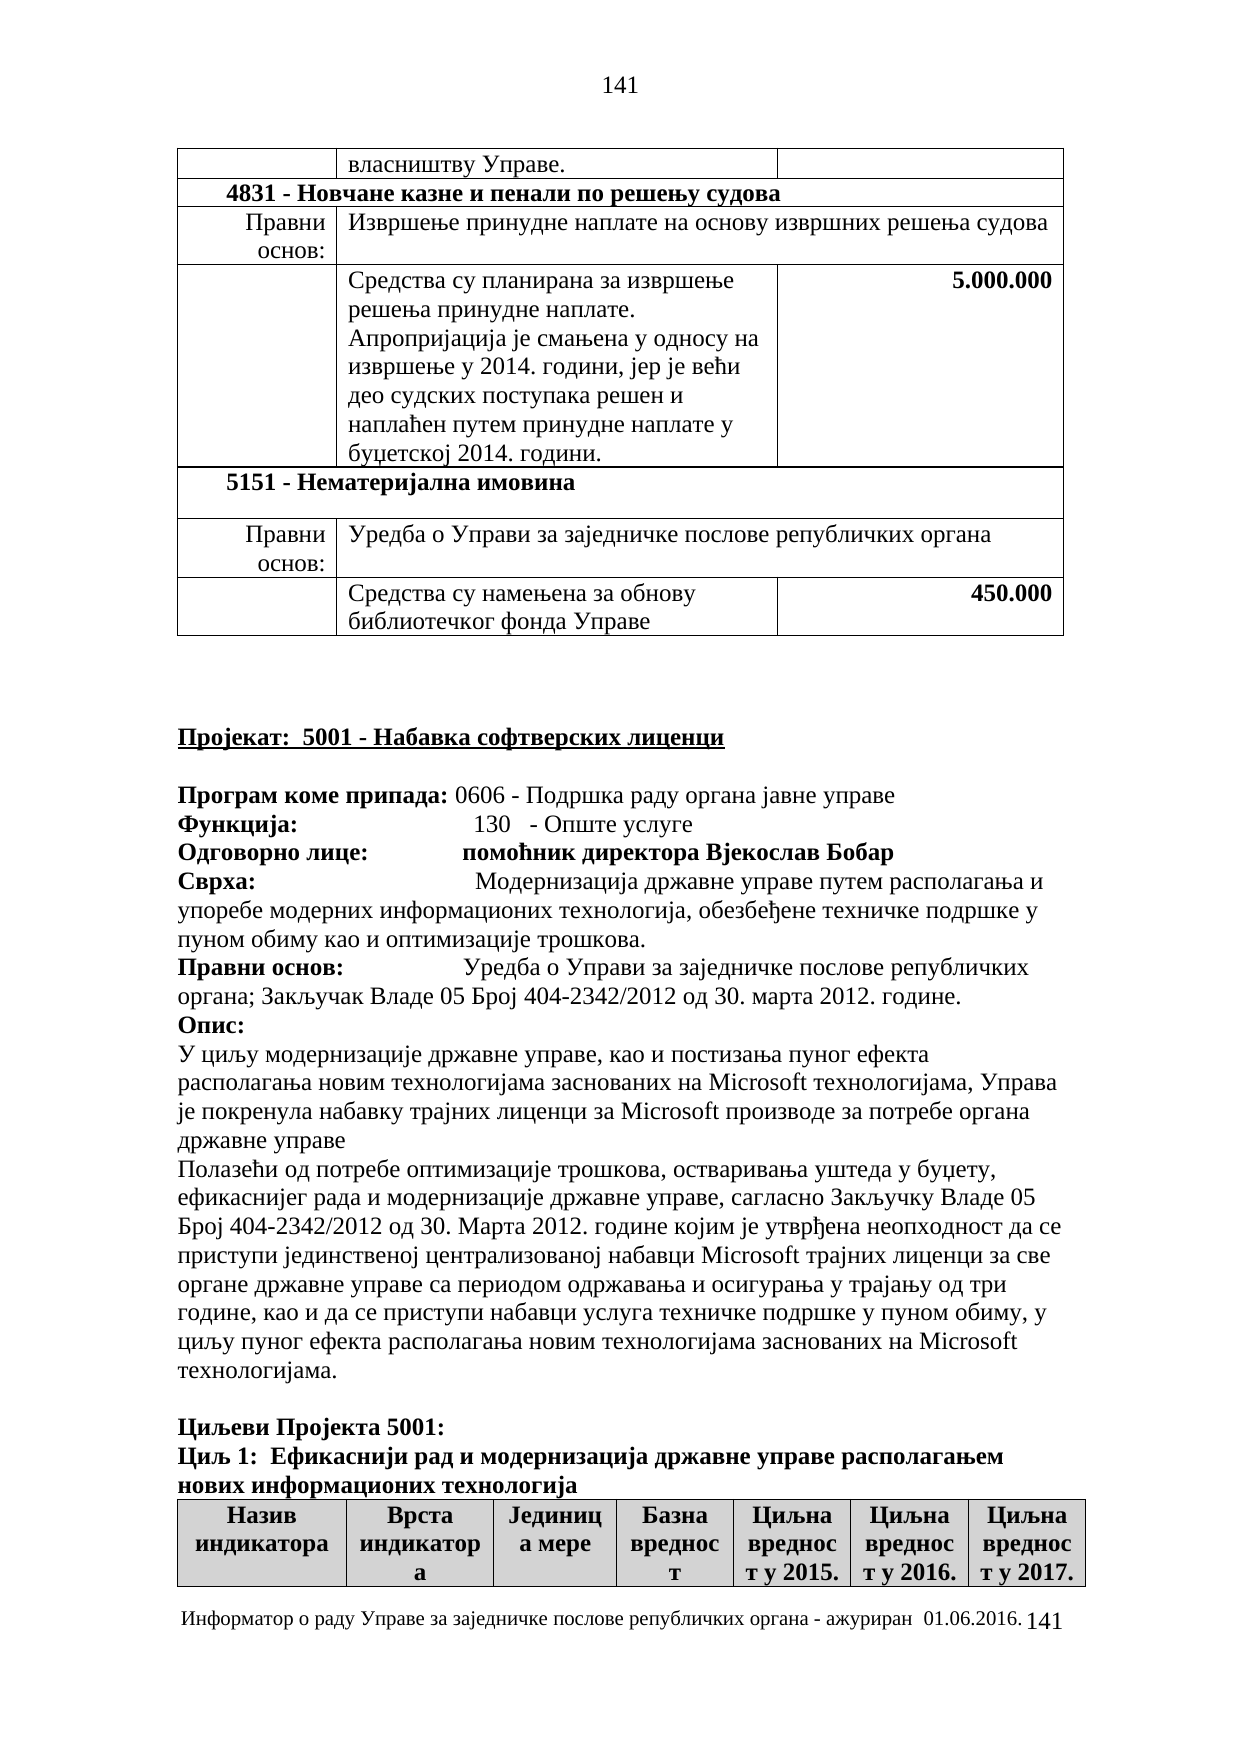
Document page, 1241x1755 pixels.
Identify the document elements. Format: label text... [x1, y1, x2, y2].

text Циљ 1: Ефикаснији рад и модернизација државне управе располагањем нових информационих технологија [177, 1441, 1063, 1499]
table_cell 5.000.000 [778, 265, 1063, 466]
table_cell Средства су намењена за обнову библиотечког фонда Управе [337, 578, 777, 635]
table_cell Уредба о Управи за заједничке послове републичких органа [337, 519, 1063, 577]
table_cell Правни основ: [178, 519, 336, 577]
text Пројекат: 5001 - Набавка софтверских лиценци [177, 694, 1063, 751]
table_cell [178, 578, 336, 635]
table_header Базна вредност [617, 1500, 733, 1586]
text Програм коме припада: 0606 - Подршка раду органа јавне управе Функција: 130 - Опште услуге Одговорно лице: помоћник директора Вјекослав Бобар Сврха: Модернизација државне управе путем располагања и упоребе модерних информационих технологија, обезбеђене техничке подршке у пуном обиму као и оптимизације трошкова. Правни основ: Уредба о Управи за заједничке послове републичких органа; Закључак Владе 05 Број 404-2342/2012 од 30. марта 2012. године. Опис: [177, 751, 1063, 1039]
table_cell [778, 149, 1063, 177]
text Циљеви Пројекта 5001: [177, 1412, 1063, 1441]
table_cell Средства су планирана за извршење решења принудне наплате. Апропријација је смањена у односу на извршење у 2014. години, јер је већи део судских поступака решен и наплаћен путем принудне наплате у буџетској 2014. години. [337, 265, 777, 466]
table_cell власништву Управе. [337, 149, 777, 177]
text У циљу модернизације државне управе, као и постизања пуног ефекта располагања новим технологијама заснованих на Microsoft технологијама, Управа је покренула набавку трајних лиценци за Microsoft производе за потребе органа државне управе Полазећи од потребе оптимизације трошкова, остваривања уштеда у буџету, ефикаснијег рада и модернизације државне управе, сагласно Закључку Владе 05 Број 404-2342/2012 од 30. Марта 2012. године којим је утврђена неопходност да се приступи јединственој централизованој набавци Microsoft трајних лиценци за све органе државне управе са периодом одржавања и осигурања у трајању од три године, као и да се приступи набавци услуга техничке подршке у пуном обиму, у циљу пуног ефекта располагања новим технологијама заснованих на Microsoft технологијама. [177, 1039, 1063, 1384]
table_cell 450.000 [778, 578, 1063, 635]
table_cell [178, 149, 336, 177]
table_cell [178, 265, 336, 466]
table_header Циљна вредност у 2016. [851, 1500, 968, 1586]
table_header Циљна вредност у 2015. [734, 1500, 850, 1586]
table_cell 4831 - Новчане казне и пенали по решењу судова [178, 179, 1063, 206]
table_cell 5151 - Нематеријална имовина [178, 468, 1063, 518]
table_header Циљна вредност у 2017. [969, 1500, 1085, 1586]
table_header Јединица мере [494, 1500, 616, 1586]
table_header Назив индикатора [178, 1500, 346, 1586]
table_header Врста индикатора [347, 1500, 493, 1586]
table_cell Извршење принудне наплате на основу извршних решења судова [337, 207, 1063, 264]
table_cell Правни основ: [178, 207, 336, 264]
